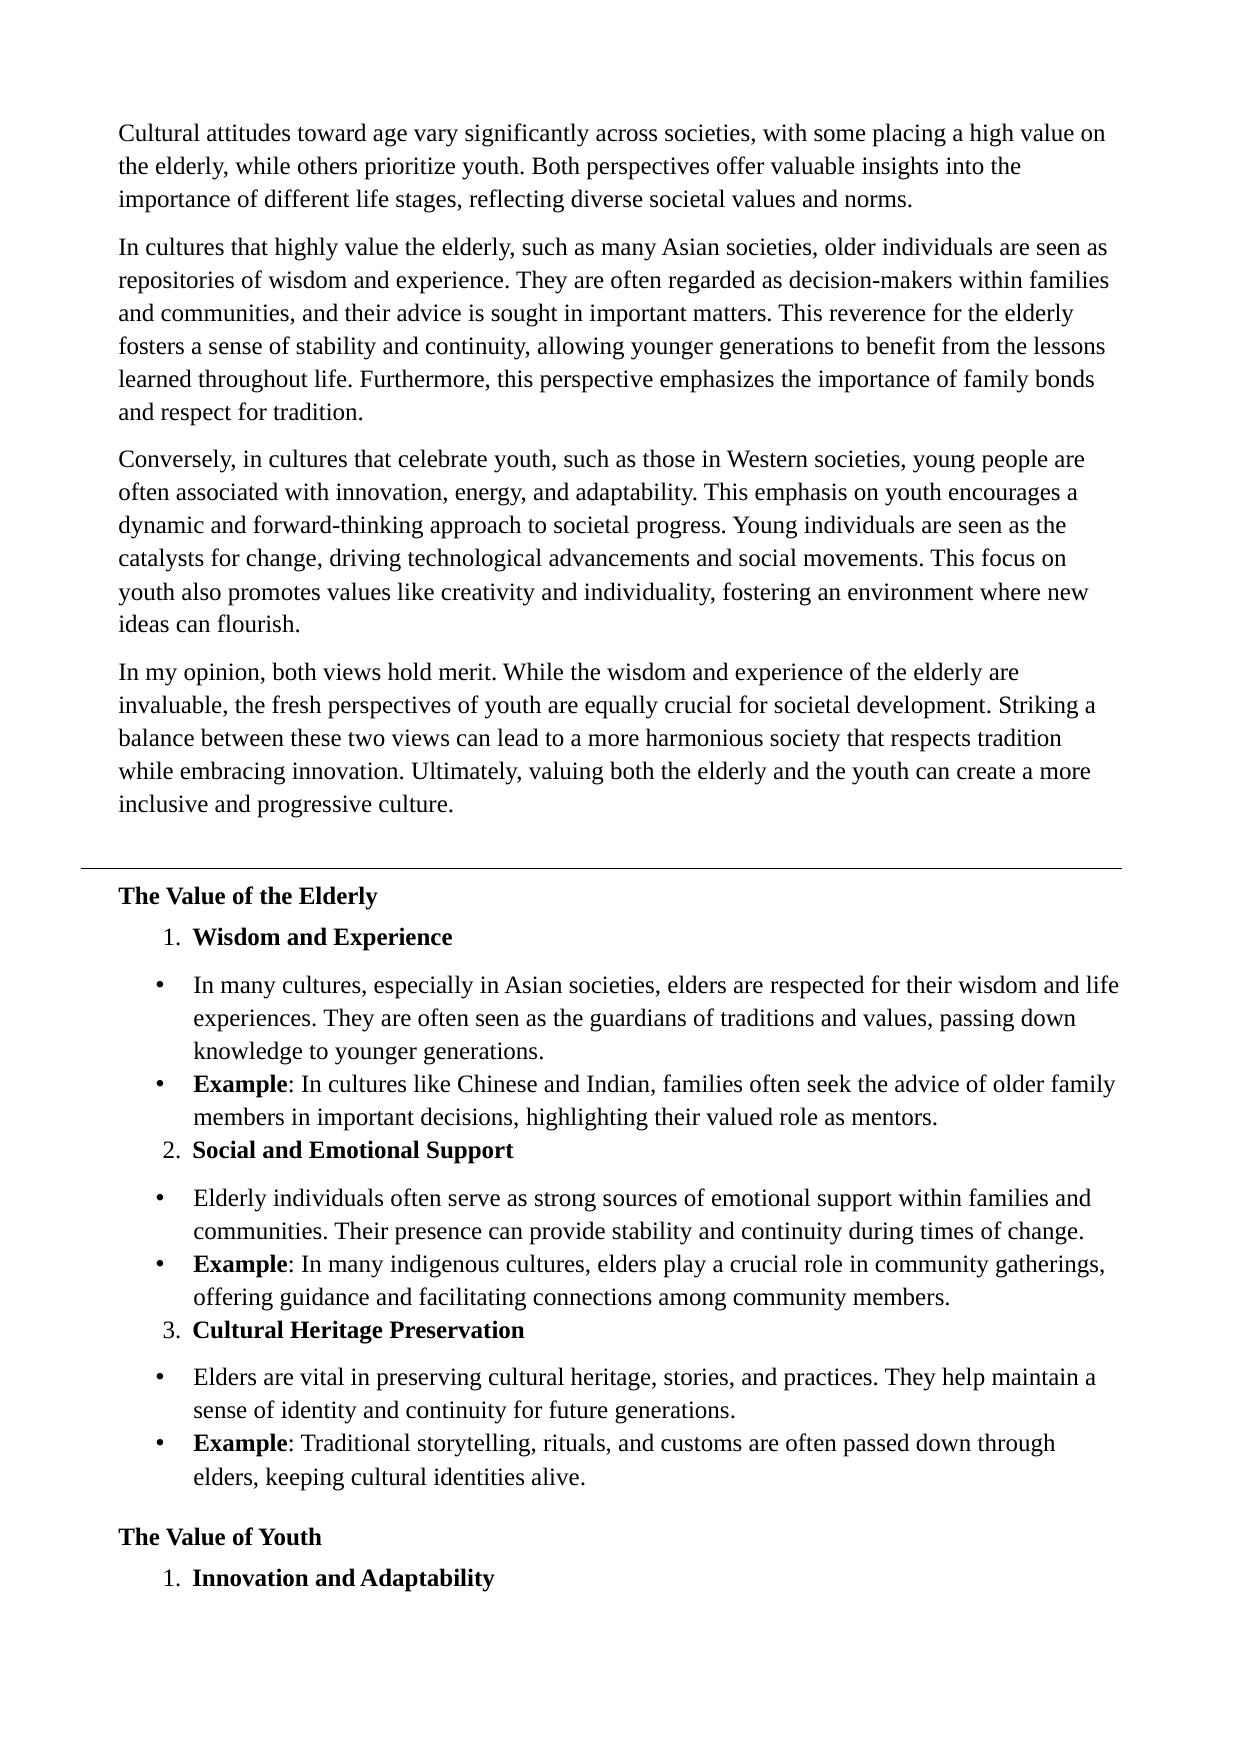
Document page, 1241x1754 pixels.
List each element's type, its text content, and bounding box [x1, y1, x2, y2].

text In my opinion, both views hold merit. While the wisdom and experience of the elderly are invaluable, the fresh perspectives of youth are equally crucial for societal development. Striking a balance between these two views can lead to a more harmonious society that respects tradition while embracing innovation. Ultimately, valuing both the elderly and the youth can create a more inclusive and progressive culture. [118, 657, 1122, 818]
list Example: In many indigenous cultures, elders play a crucial role in community gatherings, offering guidance and facilitating connections among community members. [156, 1249, 1122, 1311]
text Cultural attitudes toward age vary significantly across societies, with some placing a high value on the elderly, while others prioritize youth. Both perspectives offer valuable insights into the importance of different life stages, reflecting diverse societal values and norms. [118, 118, 1122, 213]
text Conversely, in cultures that celebrate youth, such as those in Western societies, young people are often associated with innovation, energy, and adaptability. This emphasis on youth encourages a dynamic and forward-thinking approach to societal progress. Young individuals are seen as the catalysts for change, driving technological advancements and social movements. This focus on youth also promotes values like creativity and individuality, fostering an environment where new ideas can flourish. [118, 444, 1122, 638]
list Innovation and Adaptability [162, 1563, 1122, 1592]
list Example: In cultures like Chinese and Indian, families often seek the advice of older family members in important decisions, highlighting their valued role as mentors. [156, 1069, 1122, 1131]
list Wisdom and Experience [162, 922, 1122, 951]
list Elderly individuals often serve as strong sources of emotional support within families and communities. Their presence can provide stability and continuity during times of change. [156, 1183, 1122, 1244]
list In many cultures, especially in Asian societies, elders are respected for their wisdom and life experiences. They are often seen as the guardians of traditions and values, passing down knowledge to younger generations. [156, 970, 1122, 1065]
subtitle The Value of Youth [118, 1522, 1122, 1550]
list Elders are vital in preserving cultural heritage, stories, and practices. They help maintain a sense of identity and continuity for future generations. [156, 1362, 1122, 1424]
list Example: Traditional storytelling, rituals, and customs are often passed down through elders, keeping cultural identities alive. [156, 1428, 1122, 1490]
subtitle The Value of the Elderly [118, 881, 1122, 910]
text In cultures that highly value the elderly, such as many Asian societies, older individuals are seen as repositories of wisdom and experience. They are often regarded as decision-makers within families and communities, and their advice is sought in important matters. This reverence for the elderly fosters a sense of stability and continuity, allowing younger generations to benefit from the lessons learned throughout life. Furthermore, this perspective emphasizes the importance of family bonds and respect for tradition. [118, 232, 1122, 426]
list Social and Emotional Support [162, 1135, 1122, 1164]
list Cultural Heritage Preservation [162, 1315, 1122, 1344]
